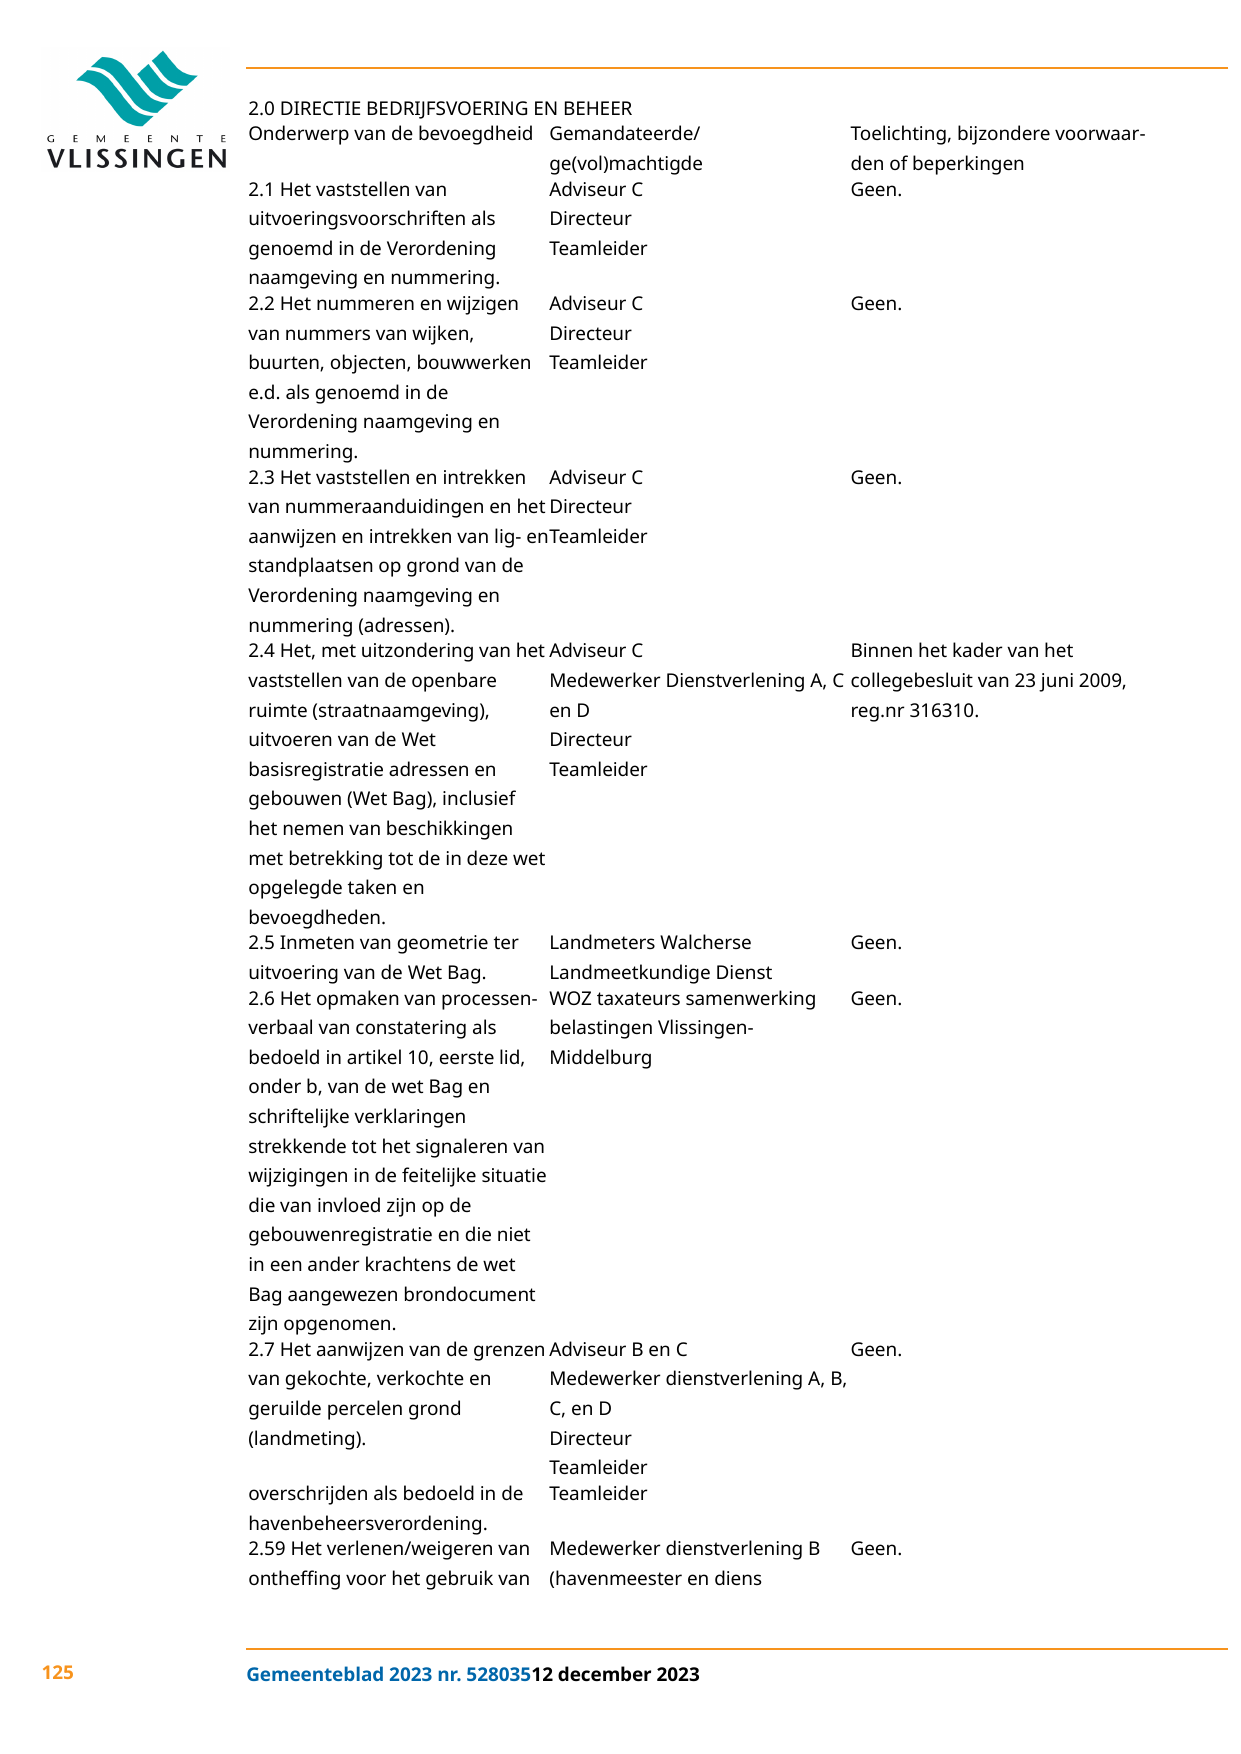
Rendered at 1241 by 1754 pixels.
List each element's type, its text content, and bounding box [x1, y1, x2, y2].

picture [41, 47, 231, 172]
table_cell Adviseur C Directeur Teamleider [549, 464, 850, 638]
table_cell Landmeters Walcherse Landmeetkundige Dienst [549, 930, 850, 985]
table_cell Geen. [850, 464, 1152, 638]
table_cell Adviseur C Medewerker Dienstverlening A, C en D Directeur Teamleider [549, 638, 850, 929]
table_cell Geen. [850, 290, 1152, 464]
table_cell Medewerker dienstverlening B (havenmeester en diens [549, 1535, 850, 1591]
table_cell overschrijden als bedoeld in de havenbeheersverordening. [248, 1480, 549, 1535]
table_cell WOZ taxateurs samenwerking belastingen Vlissingen-Middelburg [549, 985, 850, 1336]
table_cell [850, 1480, 1152, 1535]
table_cell Geen. [850, 1535, 1152, 1591]
table_cell Binnen het kader van het collegebesluit van 23 juni 2009, reg.nr 316310. [850, 638, 1152, 929]
table_cell Geen. [850, 176, 1152, 290]
table_cell 2.2 Het nummeren en wijzigen van nummers van wijken, buurten, objecten, bouwwerken e.d. als genoemd in de Verordening naamgeving en nummering. [248, 290, 549, 464]
table_cell 2.7 Het aanwijzen van de grenzen van gekochte, verkochte en geruilde percelen grond (landmeting). [248, 1336, 549, 1480]
table_cell 2.5 Inmeten van geometrie ter uitvoering van de Wet Bag. [248, 930, 549, 985]
table_cell 2.3 Het vaststellen en intrekken van nummeraanduidingen en het aanwijzen en intrekken van lig- en standplaatsen op grond van de Verordening naamgeving en nummering (adressen). [248, 464, 549, 638]
table_cell Adviseur B en C Medewerker dienstverlening A, B, C, en D Directeur Teamleider [549, 1336, 850, 1480]
table_cell Toelichting, bijzondere voorwaar­den of beperkingen [850, 121, 1152, 176]
table_cell Gemandateerde/ ge(vol)machtigde [549, 121, 850, 176]
table_cell Adviseur C Directeur Teamleider [549, 290, 850, 464]
table_cell 2.1 Het vaststellen van uitvoeringsvoorschriften als genoemd in de Verordening naamgeving en nummering. [248, 176, 549, 290]
table_cell 2.4 Het, met uitzondering van het vaststellen van de openbare ruimte (straatnaamgeving), uitvoeren van de Wet basisregistratie adressen en gebouwen (Wet Bag), inclusief het nemen van beschikkingen met betrekking tot de in deze wet opgelegde taken en bevoegdheden. [248, 638, 549, 929]
table_cell Teamleider [549, 1480, 850, 1535]
table_cell 2.6 Het opmaken van processen-verbaal van constatering als bedoeld in artikel 10, eerste lid, onder b, van de wet Bag en schriftelijke verklaringen strekkende tot het signaleren van wijzigingen in de feitelijke situatie die van invloed zijn op de gebouwenregistratie en die niet in een ander krachtens de wet Bag aangewezen brondocument zijn opgenomen. [248, 985, 549, 1336]
table_cell Geen. [850, 930, 1152, 985]
table_cell Onderwerp van de bevoegdheid [248, 121, 549, 176]
table_cell Geen. [850, 985, 1152, 1336]
table_cell Adviseur C Directeur Teamleider [549, 176, 850, 290]
table_header 2.0 DIRECTIE BEDRIJFSVOERING EN BEHEER [248, 95, 1152, 121]
table_cell Geen. [850, 1336, 1152, 1480]
table_cell 2.59 Het verlenen/weigeren van ontheffing voor het gebruik van [248, 1535, 549, 1591]
